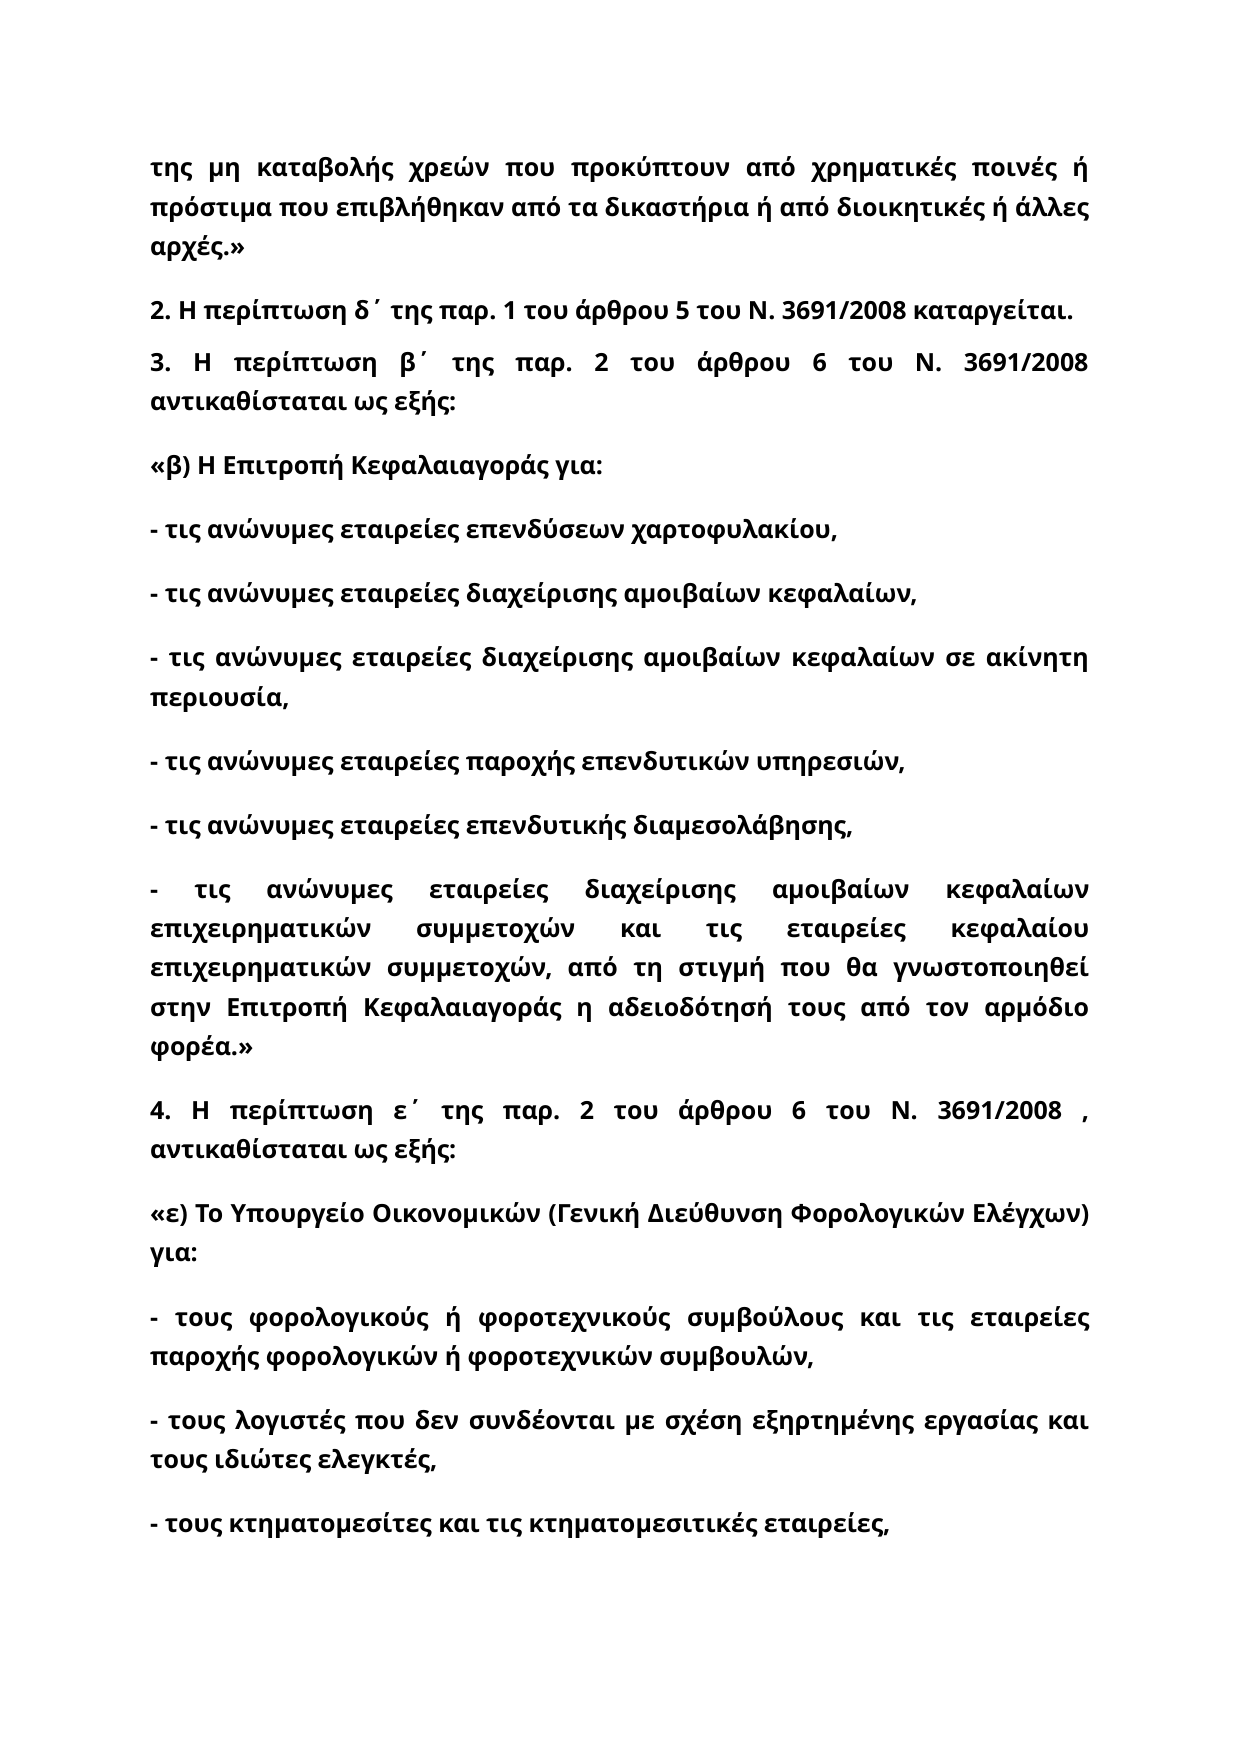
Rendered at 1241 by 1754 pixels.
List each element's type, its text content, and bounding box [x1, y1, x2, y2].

text - τους κτηματομεσίτες και τις κτηματομεσιτικές εταιρείες, [150, 1506, 1090, 1540]
text - τους λογιστές που δεν συνδέονται με σχέση εξηρτημένης εργασίας και τους ιδιώτες ελεγκτές, [150, 1402, 1090, 1476]
text «β) Η Επιτροπή Κεφαλαιαγοράς για: [150, 447, 1090, 482]
text 2. H περίπτωση δ΄ της παρ. 1 του άρθρου 5 του Ν. 3691/2008 καταργείται. [150, 292, 1090, 327]
text - τις ανώνυμες εταιρείες διαχείρισης αμοιβαίων κεφαλαίων, [150, 576, 1090, 610]
text «ε) Το Υπουργείο Οικονομικών (Γενική Διεύθυνση Φορολογικών Ελέγχων) για: [150, 1196, 1090, 1269]
text της μη καταβολής χρεών που προκύπτουν από χρηματικές ποινές ή πρόστιμα που επιβλήθηκαν από τα δικαστήρια ή από διοικητικές ή άλλες αρχές.» [150, 150, 1090, 262]
text - τις ανώνυμες εταιρείες παροχής επενδυτικών υπηρεσιών, [150, 743, 1090, 777]
text - τις ανώνυμες εταιρείες επενδύσεων χαρτοφυλακίου, [150, 512, 1090, 546]
text 4. H περίπτωση ε΄ της παρ. 2 του άρθρου 6 του Ν. 3691/2008 , αντικαθίσταται ως εξής: [150, 1092, 1090, 1166]
text - τις ανώνυμες εταιρείες επενδυτικής διαμεσολάβησης, [150, 807, 1090, 842]
text 3. H περίπτωση β΄ της παρ. 2 του άρθρου 6 του Ν. 3691/2008 αντικαθίσταται ως εξής: [150, 344, 1090, 417]
text - τις ανώνυμες εταιρείες διαχείρισης αμοιβαίων κεφαλαίων επιχειρηματικών συμμετοχών και τις εταιρείες κεφαλαίου επιχειρηματικών συμμετοχών, από τη στιγμή που θα γνωστοποιηθεί στην Επιτροπή Κεφαλαιαγοράς η αδειοδότησή τους από τον αρμόδιο φορέα.» [150, 872, 1090, 1062]
text - τους φορολογικούς ή φοροτεχνικούς συμβούλους και τις εταιρείες παροχής φορολογικών ή φοροτεχνικών συμβουλών, [150, 1299, 1090, 1372]
text - τις ανώνυμες εταιρείες διαχείρισης αμοιβαίων κεφαλαίων σε ακίνητη περιουσία, [150, 640, 1090, 713]
